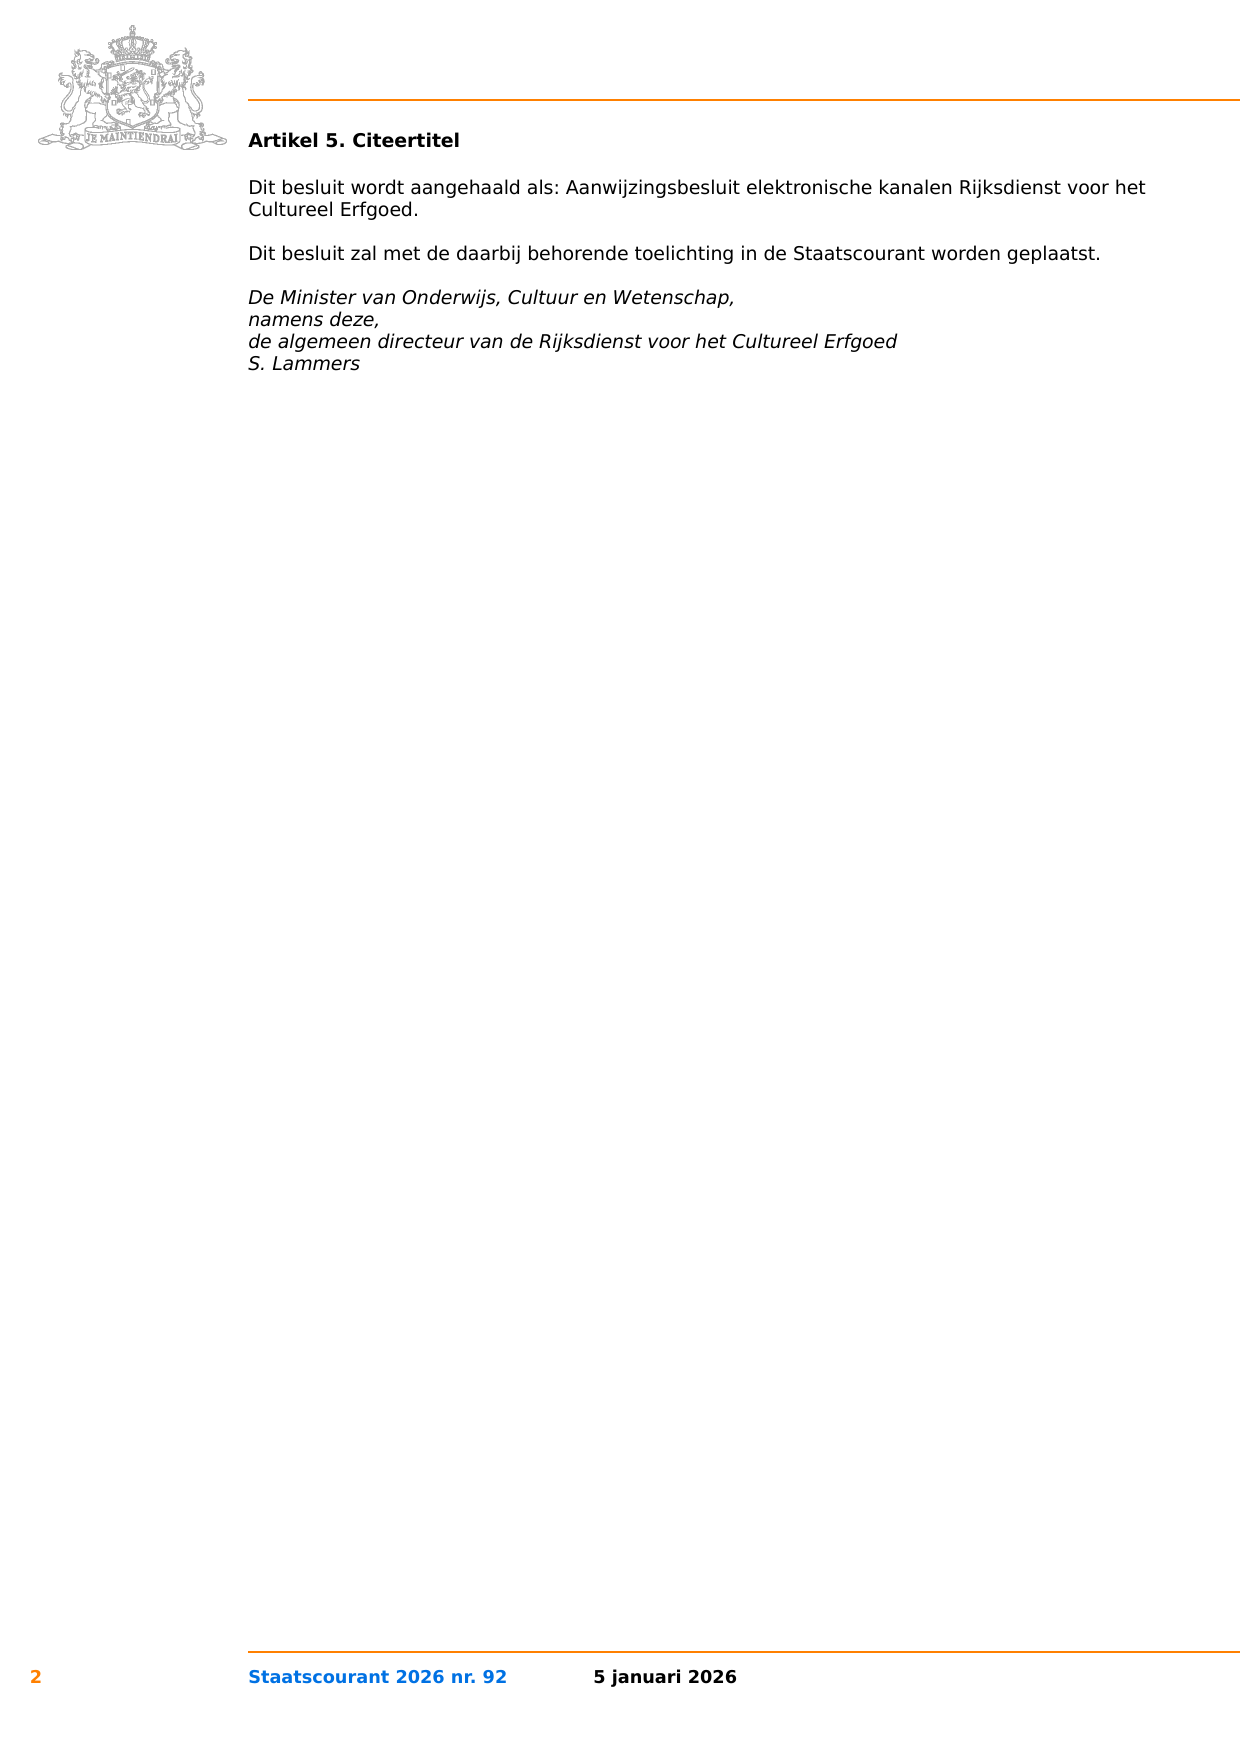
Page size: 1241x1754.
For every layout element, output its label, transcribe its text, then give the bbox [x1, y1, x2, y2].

subtitle Artikel 5. Citeertitel [248, 130, 1163, 152]
text Dit besluit wordt aangehaald als: Aanwijzingsbesluit elektronische kanalen Rijksdienst voor het Cultureel Erfgoed. [248, 177, 1163, 221]
text De Minister van Onderwijs, Cultuur en Wetenschap, namens deze, de algemeen directeur van de Rijksdienst voor het Cultureel Erfgoed S. Lammers [248, 287, 1163, 374]
text Dit besluit zal met de daarbij behorende toelichting in de Staatscourant worden geplaatst. [248, 243, 1163, 265]
picture [38, 25, 227, 150]
